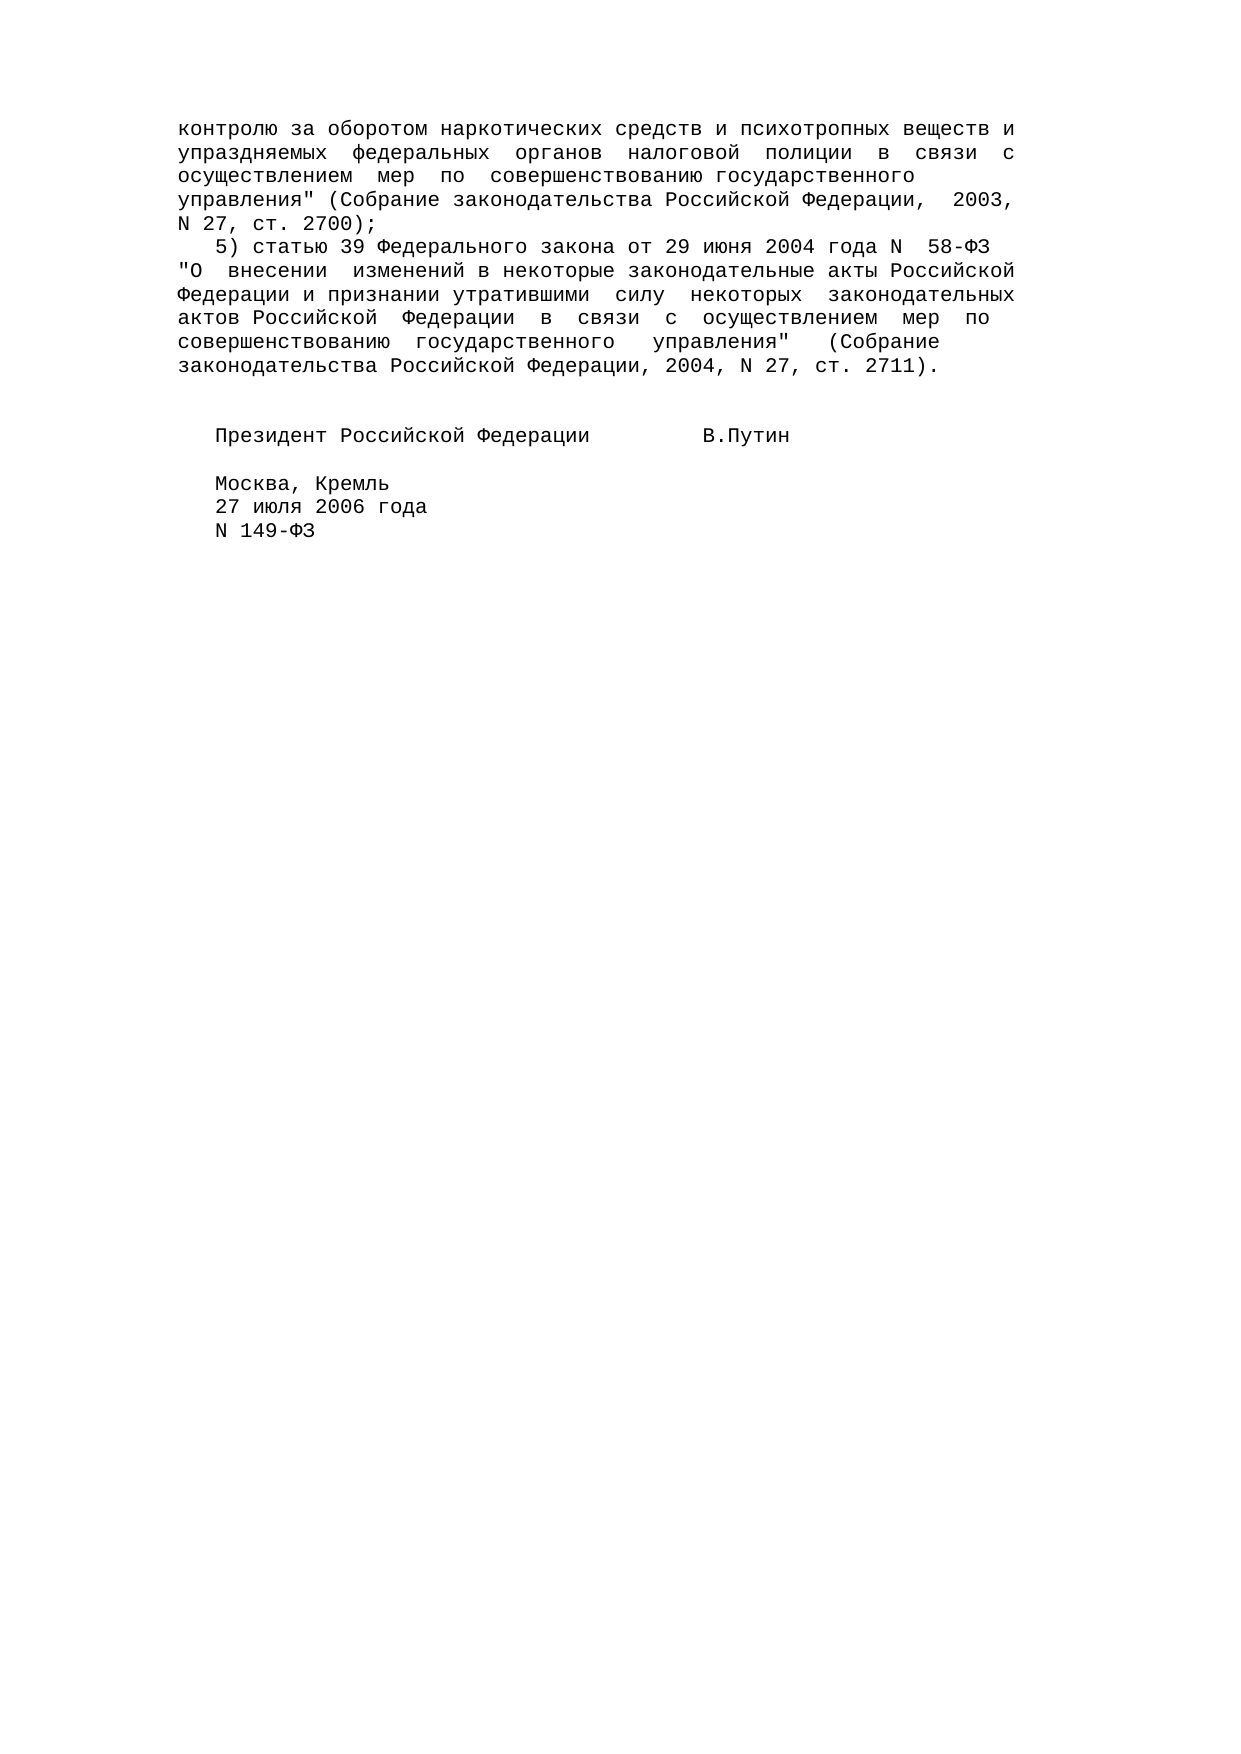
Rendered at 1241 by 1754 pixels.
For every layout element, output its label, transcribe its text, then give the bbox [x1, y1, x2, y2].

text N 149-ФЗ [177, 520, 1181, 544]
text контролю за оборотом наркотических средств и психотропных веществ и [177, 118, 1181, 142]
text Президент Российской Федерации В.Путин [177, 426, 1181, 449]
text 27 июля 2006 года [177, 496, 1181, 520]
text упраздняемых федеральных органов налоговой полиции в связи с [177, 142, 1181, 165]
text Москва, Кремль [177, 473, 1181, 496]
text Федерации и признании утратившими силу некоторых законодательных [177, 284, 1181, 307]
text актов Российской Федерации в связи с осуществлением мер по [177, 307, 1181, 331]
text совершенствованию государственного управления" (Собрание [177, 331, 1181, 354]
text управления" (Собрание законодательства Российской Федерации, 2003, [177, 189, 1181, 213]
text N 27, ст. 2700); [177, 213, 1181, 236]
text "О внесении изменений в некоторые законодательные акты Российской [177, 260, 1181, 284]
text законодательства Российской Федерации, 2004, N 27, ст. 2711). [177, 354, 1181, 378]
text 5) статью 39 Федерального закона от 29 июня 2004 года N 58-ФЗ [177, 236, 1181, 260]
text осуществлением мер по совершенствованию государственного [177, 165, 1181, 189]
